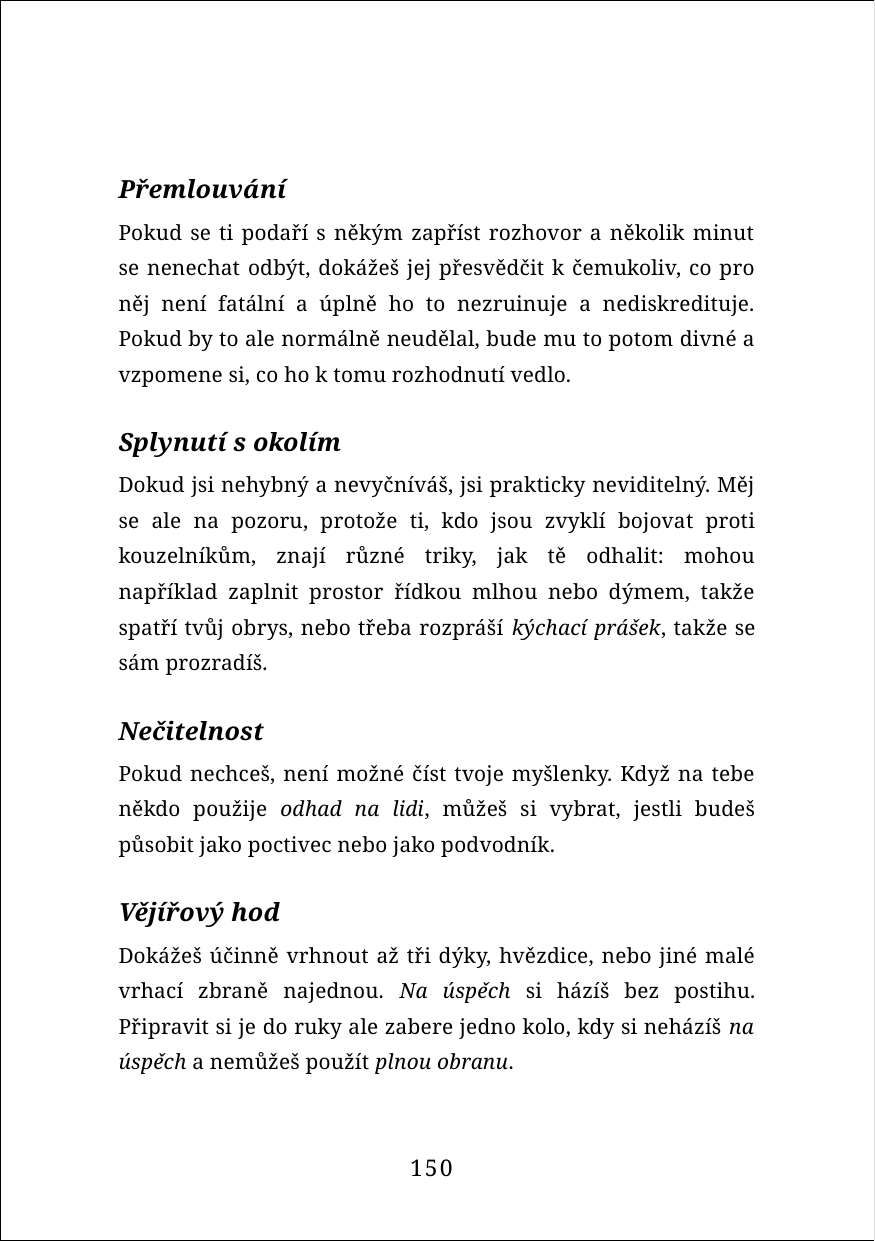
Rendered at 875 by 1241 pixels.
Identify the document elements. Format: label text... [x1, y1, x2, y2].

subtitle Vějířový hod [118, 895, 756, 929]
text Pokud nechceš, není možné číst tvoje myšlenky. Když na tebe někdo použije odhad na lidi, můžeš si vybrat, jestli budeš působit jako poctivec nebo jako podvodník. [118, 759, 756, 858]
subtitle Přemlouvání [118, 172, 756, 206]
subtitle Splynutí s okolím [118, 425, 756, 459]
text Pokud se ti podaří s někým zapříst rozhovor a několik minut se nenechat odbýt, dokážeš jej přesvědčit k čemukoliv, co pro něj není fatální a úplně ho to nezruinuje a nediskredituje. Pokud by to ale normálně neudělal, bude mu to potom divné a vzpomene si, co ho k tomu rozhodnutí vedlo. [118, 218, 756, 388]
text Dokud jsi nehybný a nevyčníváš, jsi prakticky neviditelný. Měj se ale na pozoru, protože ti, kdo jsou zvyklí bojovat proti kouzelníkům, znají různé triky, jak tě odhalit: mohou například zaplnit prostor řídkou mlhou nebo dýmem, takže spatří tvůj obrys, nebo třeba rozpráší kýchací prášek, takže se sám prozradíš. [118, 471, 756, 677]
text Dokážeš účinně vrhnout až tři dýky, hvězdice, nebo jiné malé vrhací zbraně najednou. Na úspěch si házíš bez postihu. Připravit si je do ruky ale zabere jedno kolo, kdy si neházíš na úspěch a nemůžeš použít plnou obranu. [118, 941, 756, 1076]
subtitle Nečitelnost [118, 713, 756, 747]
